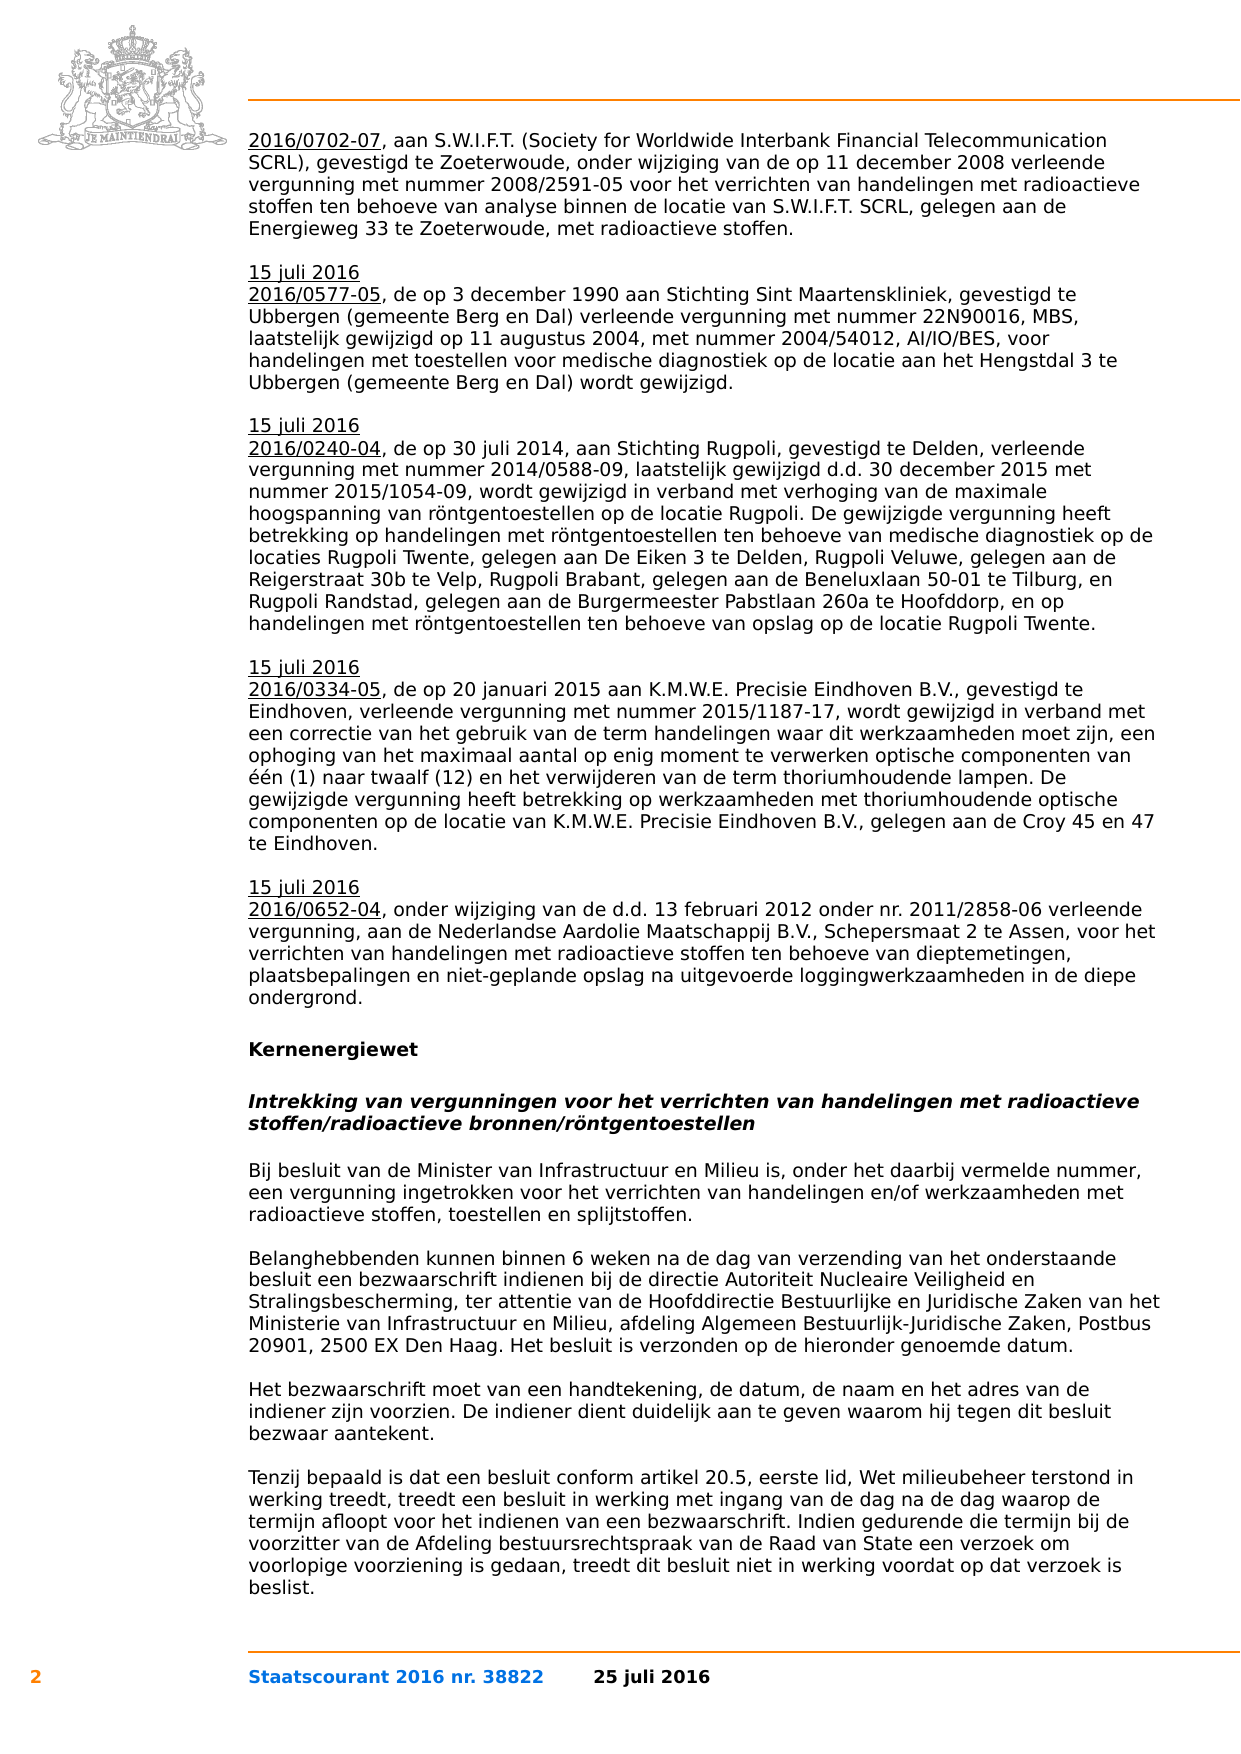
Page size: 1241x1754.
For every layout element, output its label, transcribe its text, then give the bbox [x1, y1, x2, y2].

text 2016/0240-04, de op 30 juli 2014, aan Stichting Rugpoli, gevestigd te Delden, verleende vergunning met nummer 2014/0588-09, laatstelijk gewijzigd d.d. 30 december 2015 met nummer 2015/1054-09, wordt gewijzigd in verband met verhoging van de maximale hoogspanning van röntgentoestellen op de locatie Rugpoli. De gewijzigde vergunning heeft betrekking op handelingen met röntgentoestellen ten behoeve van medische diagnostiek op de locaties Rugpoli Twente, gelegen aan De Eiken 3 te Delden, Rugpoli Veluwe, gelegen aan de Reigerstraat 30b te Velp, Rugpoli Brabant, gelegen aan de Beneluxlaan 50-01 te Tilburg, en Rugpoli Randstad, gelegen aan de Burgermeester Pabstlaan 260a te Hoofddorp, en op handelingen met röntgentoestellen ten behoeve van opslag op de locatie Rugpoli Twente. [248, 437, 1163, 635]
text Bij besluit van de Minister van Infrastructuur en Milieu is, onder het daarbij vermelde nummer, een vergunning ingetrokken voor het verrichten van handelingen en/of werkzaamheden met radioactieve stoffen, toestellen en splijtstoffen. [248, 1159, 1163, 1226]
text 15 juli 2016 [248, 262, 1163, 284]
text Het bezwaarschrift moet van een handtekening, de datum, de naam en het adres van de indiener zijn voorzien. De indiener dient duidelijk aan te geven waarom hij tegen dit besluit bezwaar aantekent. [248, 1379, 1163, 1445]
text 2016/0334-05, de op 20 januari 2015 aan K.M.W.E. Precisie Eindhoven B.V., gevestigd te Eindhoven, verleende vergunning met nummer 2015/1187-17, wordt gewijzigd in verband met een correctie van het gebruik van de term handelingen waar dit werkzaamheden moet zijn, een ophoging van het maximaal aantal op enig moment te verwerken optische componenten van één (1) naar twaalf (12) en het verwijderen van de term thoriumhoudende lampen. De gewijzigde vergunning heeft betrekking op werkzaamheden met thoriumhoudende optische componenten op de locatie van K.M.W.E. Precisie Eindhoven B.V., gelegen aan de Croy 45 en 47 te Eindhoven. [248, 679, 1163, 855]
text 15 juli 2016 [248, 415, 1163, 437]
subtitle Intrekking van vergunningen voor het verrichten van handelingen met radioactieve stoffen/radioactieve bronnen/röntgentoestellen [248, 1091, 1163, 1134]
text 2016/0702-07, aan S.W.I.F.T. (Society for Worldwide Interbank Financial Telecommunication SCRL), gevestigd te Zoeterwoude, onder wijziging van de op 11 december 2008 verleende vergunning met nummer 2008/2591-05 voor het verrichten van handelingen met radioactieve stoffen ten behoeve van analyse binnen de locatie van S.W.I.F.T. SCRL, gelegen aan de Energieweg 33 te Zoeterwoude, met radioactieve stoffen. [248, 130, 1163, 240]
text 15 juli 2016 [248, 877, 1163, 899]
subtitle Kernenergiewet [248, 1039, 1163, 1061]
text 15 juli 2016 [248, 657, 1163, 679]
text 2016/0652-04, onder wijziging van de d.d. 13 februari 2012 onder nr. 2011/2858-06 verleende vergunning, aan de Nederlandse Aardolie Maatschappij B.V., Schepersmaat 2 te Assen, voor het verrichten van handelingen met radioactieve stoffen ten behoeve van dieptemetingen, plaatsbepalingen en niet-geplande opslag na uitgevoerde loggingwerkzaamheden in de diepe ondergrond. [248, 899, 1163, 1009]
picture [38, 25, 227, 150]
text Tenzij bepaald is dat een besluit conform artikel 20.5, eerste lid, Wet milieubeheer terstond in werking treedt, treedt een besluit in werking met ingang van de dag na de dag waarop de termijn afloopt voor het indienen van een bezwaarschrift. Indien gedurende die termijn bij de voorzitter van de Afdeling bestuursrechtspraak van de Raad van State een verzoek om voorlopige voorziening is gedaan, treedt dit besluit niet in werking voordat op dat verzoek is beslist. [248, 1467, 1163, 1599]
text 2016/0577-05, de op 3 december 1990 aan Stichting Sint Maartenskliniek, gevestigd te Ubbergen (gemeente Berg en Dal) verleende vergunning met nummer 22N90016, MBS, laatstelijk gewijzigd op 11 augustus 2004, met nummer 2004/54012, AI/IO/BES, voor handelingen met toestellen voor medische diagnostiek op de locatie aan het Hengstdal 3 te Ubbergen (gemeente Berg en Dal) wordt gewijzigd. [248, 284, 1163, 393]
text Belanghebbenden kunnen binnen 6 weken na de dag van verzending van het onderstaande besluit een bezwaarschrift indienen bij de directie Autoriteit Nucleaire Veiligheid en Stralingsbescherming, ter attentie van de Hoofddirectie Bestuurlijke en Juridische Zaken van het Ministerie van Infrastructuur en Milieu, afdeling Algemeen Bestuurlijk-Juridische Zaken, Postbus 20901, 2500 EX Den Haag. Het besluit is verzonden op de hieronder genoemde datum. [248, 1247, 1163, 1357]
